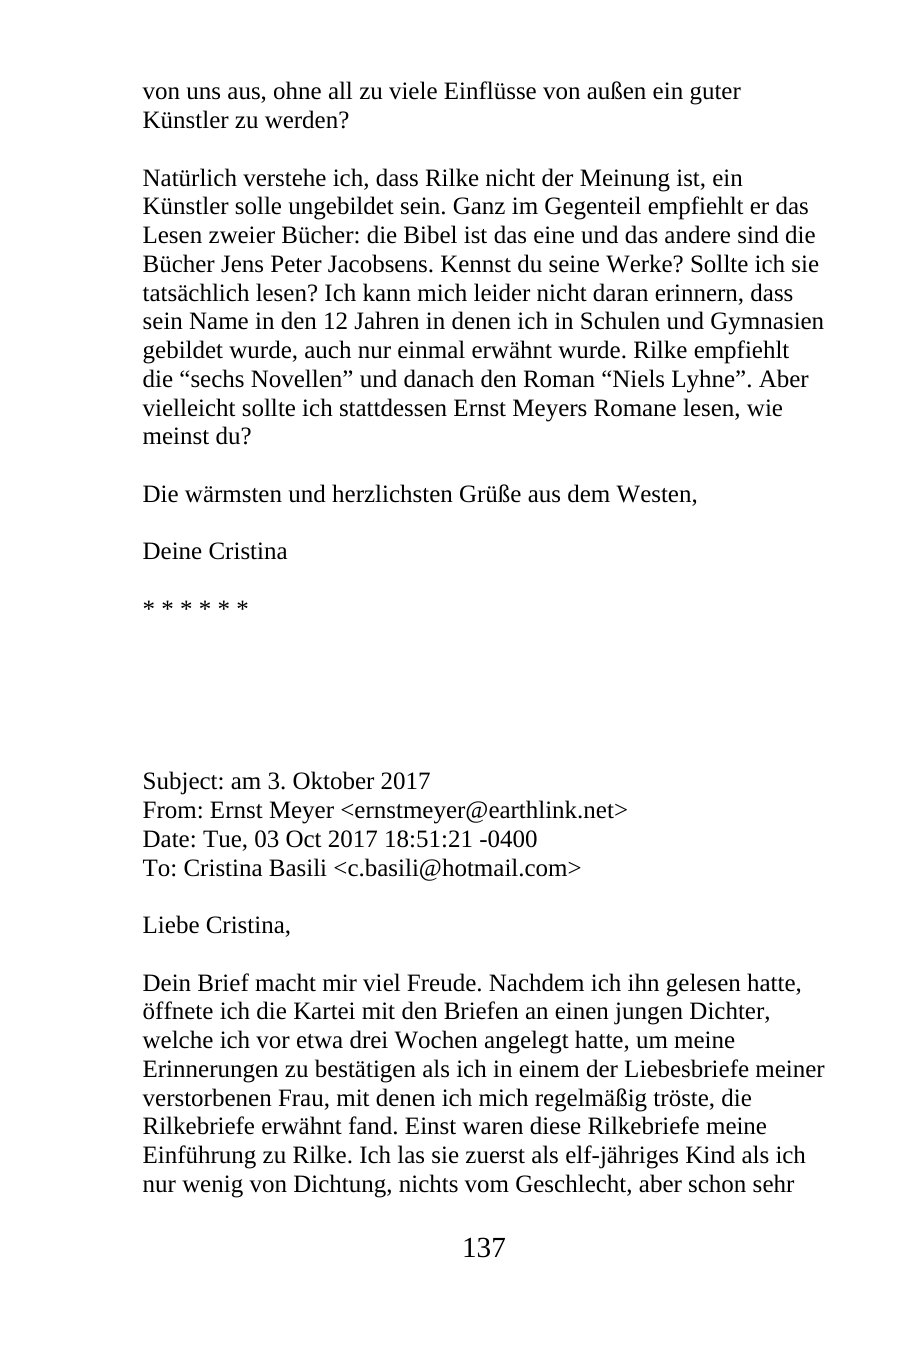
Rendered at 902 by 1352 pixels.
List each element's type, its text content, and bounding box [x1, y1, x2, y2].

text Natürlich verstehe ich, dass Rilke nicht der Meinung ist, ein Künstler solle ungebildet sein. Ganz im Gegenteil empfiehlt er das Lesen zweier Bücher: die Bibel ist das eine und das andere sind die Bücher Jens Peter Jacobsens. Kennst du seine Werke? Sollte ich sie tatsächlich lesen? Ich kann mich leider nicht daran erinnern, dass sein Name in den 12 Jahren in denen ich in Schulen und Gymnasien gebildet wurde, auch nur einmal erwähnt wurde. Rilke empfiehlt die “sechs Novellen” und danach den Roman “Niels Lyhne”. Aber vielleicht sollte ich stattdessen Ernst Meyers Romane lesen, wie meinst du? [142, 163, 825, 450]
text Date: Tue, 03 Oct 2017 18:51:21 -0400 [142, 824, 825, 853]
text From: Ernst Meyer <ernstmeyer@earthlink.net> [142, 795, 825, 824]
text Dein Brief macht mir viel Freude. Nachdem ich ihn gelesen hatte, öffnete ich die Kartei mit den Briefen an einen jungen Dichter, welche ich vor etwa drei Wochen angelegt hatte, um meine Erinnerungen zu bestätigen als ich in einem der Liebesbriefe meiner verstorbenen Frau, mit denen ich mich regelmäßig tröste, die Rilkebriefe erwähnt fand. Einst waren diese Rilkebriefe meine Einführung zu Rilke. Ich las sie zuerst als elf-jähriges Kind als ich nur wenig von Dichtung, nichts vom Geschlecht, aber schon sehr [142, 968, 825, 1198]
text von uns aus, ohne all zu viele Einflüsse von außen ein guter Künstler zu werden? [142, 76, 825, 134]
text Subject: am 3. Oktober 2017 [142, 766, 825, 795]
text To: Cristina Basili <c.basili@hotmail.com> [142, 853, 825, 881]
text Die wärmsten und herzlichsten Grüße aus dem Westen, [142, 479, 825, 508]
text * * * * * * [142, 594, 825, 623]
text Liebe Cristina, [142, 910, 825, 939]
text Deine Cristina [142, 536, 825, 565]
